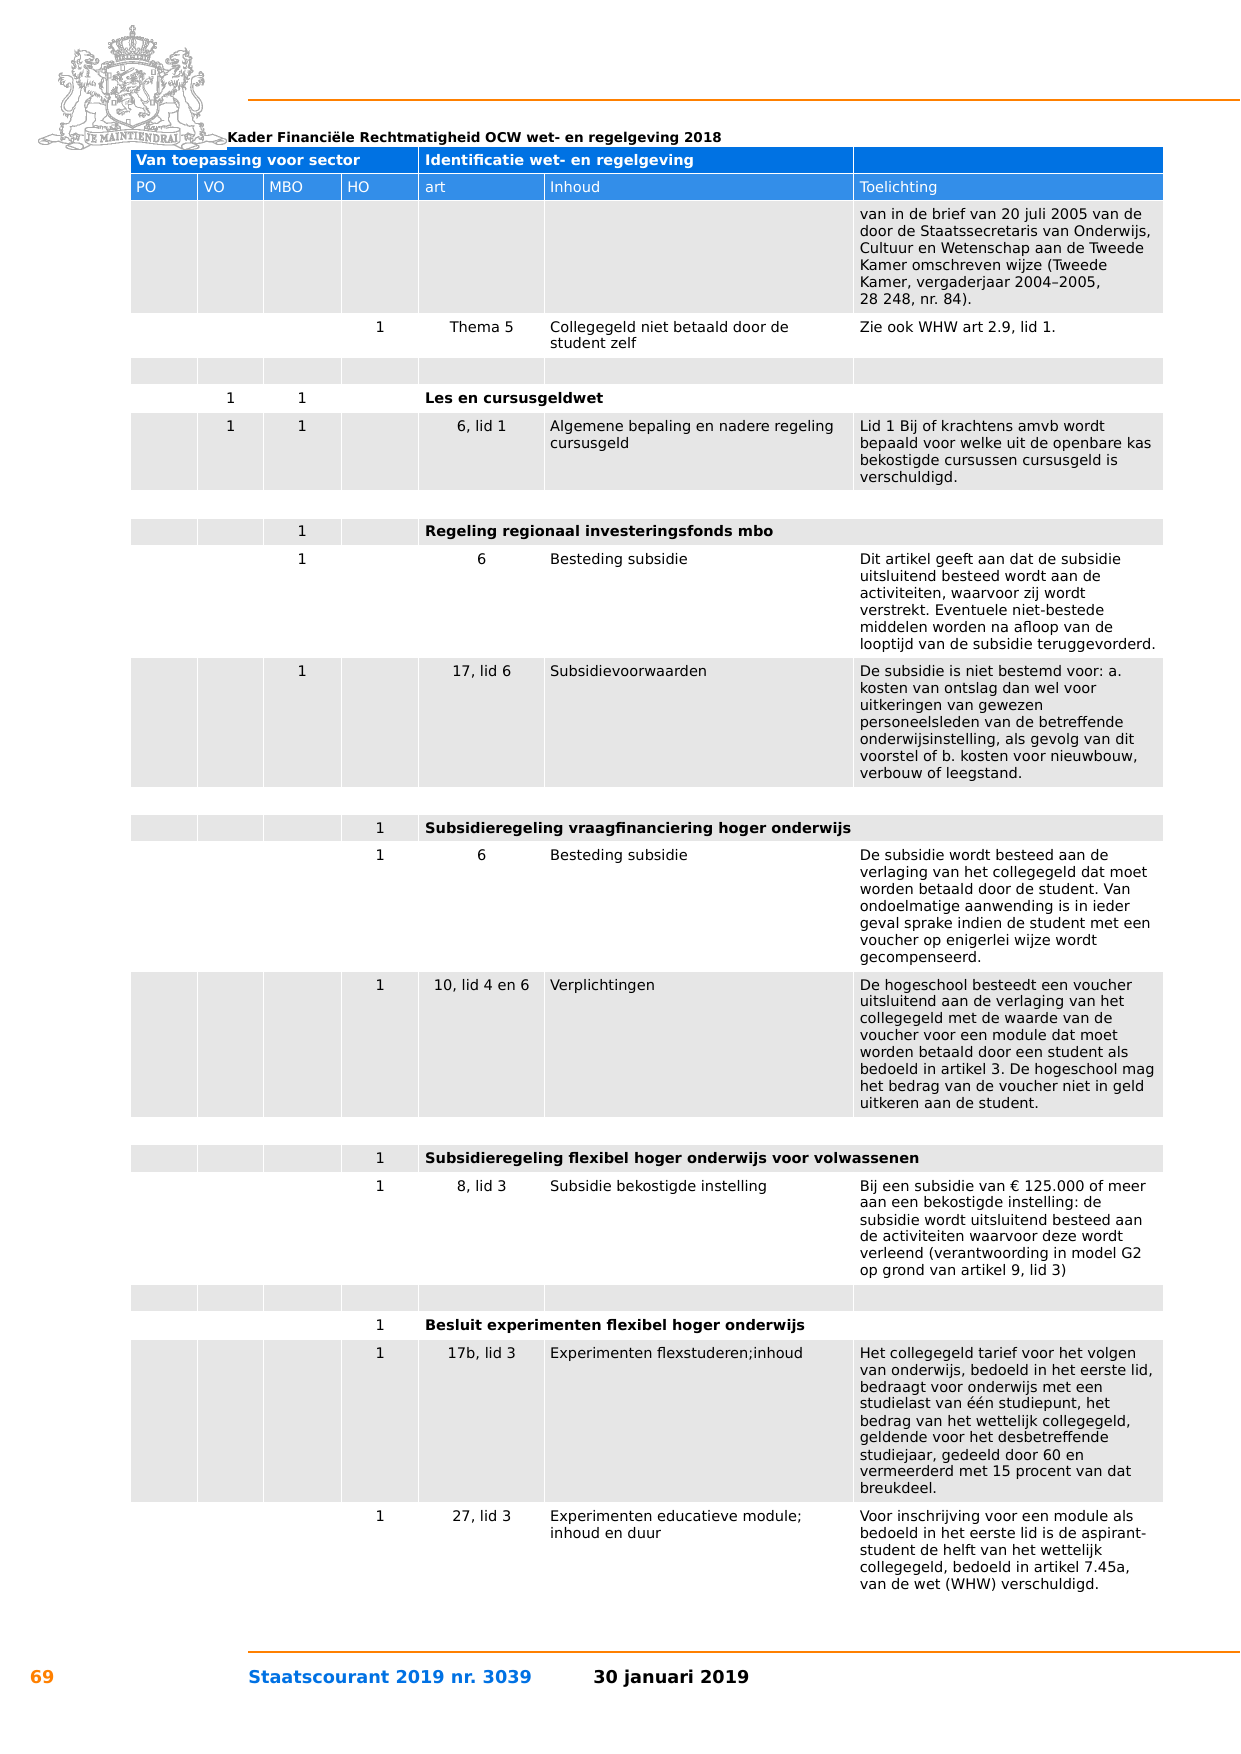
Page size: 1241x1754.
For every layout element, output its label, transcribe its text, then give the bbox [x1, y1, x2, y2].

table_cell [419, 1285, 544, 1311]
table_cell 27, lid 3 [419, 1503, 544, 1597]
table_cell Bij een subsidie van € 125.000 of meer aan een bekostigde instelling: de subsidie wordt uitsluitend besteed aan de activiteiten waarvoor deze wordt verleend (verantwoording in model G2 op grond van artikel 9, lid 3) [854, 1173, 1163, 1284]
table_cell [342, 546, 418, 657]
table_cell [545, 1285, 853, 1311]
table_cell [264, 788, 341, 814]
table_cell Experimenten flexstuderen;inhoud [545, 1340, 853, 1502]
table_cell [264, 1285, 341, 1311]
table_cell [198, 358, 263, 384]
table_cell [545, 358, 853, 384]
table_cell Les en cursusgeldwet [419, 386, 1163, 412]
table_cell [131, 1145, 197, 1172]
table_cell Besteding subsidie [545, 843, 853, 971]
table_cell [342, 386, 418, 412]
table_cell [419, 358, 544, 384]
table_cell 1 [264, 386, 341, 412]
table_cell Experimenten educatieve module; inhoud en duur [545, 1503, 853, 1597]
table_cell [545, 788, 853, 814]
table_cell [342, 788, 418, 814]
table_cell Verplichtingen [545, 972, 853, 1117]
table_cell [198, 201, 263, 313]
table_cell [545, 201, 853, 313]
table_cell [264, 843, 341, 971]
table_cell 1 [264, 413, 341, 490]
table_cell [131, 491, 197, 518]
table_cell 1 [198, 386, 263, 412]
table_cell [198, 815, 263, 841]
table_cell Besteding subsidie [545, 546, 853, 657]
table_cell [854, 1118, 1163, 1144]
table_cell [419, 1118, 544, 1144]
table_cell [264, 1313, 341, 1339]
table_cell HO [342, 174, 418, 200]
table_cell Inhoud [545, 174, 853, 200]
table_cell [264, 491, 341, 518]
table_cell [264, 314, 341, 357]
table_cell [854, 358, 1163, 384]
table_cell [419, 788, 544, 814]
table_cell 10, lid 4 en 6 [419, 972, 544, 1117]
table_cell Zie ook WHW art 2.9, lid 1. [854, 314, 1163, 357]
table_header Kader Financiële Rechtmatigheid OCW wet- en regelgeving 2018 [227, 130, 1163, 146]
table_cell 1 [342, 972, 418, 1117]
table_cell [342, 1285, 418, 1311]
table_cell 1 [198, 413, 263, 490]
table_cell [342, 201, 418, 313]
table_cell Toelichting [854, 174, 1163, 200]
table_cell 1 [342, 843, 418, 971]
table_cell [131, 519, 197, 545]
table_cell 17b, lid 3 [419, 1340, 544, 1502]
table_cell [198, 843, 263, 971]
table_cell [854, 147, 1163, 173]
table_cell PO [131, 174, 197, 200]
table_cell De subsidie wordt besteed aan de verlaging van het collegegeld dat moet worden betaald door de student. Van ondoelmatige aanwending is in ieder geval sprake indien de student met een voucher op enigerlei wijze wordt gecompenseerd. [854, 843, 1163, 971]
table_cell van in de brief van 20 juli 2005 van de door de Staatssecretaris van Onderwijs, Cultuur en Wetenschap aan de Tweede Kamer omschreven wijze (Tweede Kamer, vergaderjaar 2004–2005, 28 248, nr. 84). [854, 201, 1163, 313]
table_cell [131, 201, 197, 313]
table_cell [131, 358, 197, 384]
table_cell 1 [264, 658, 341, 787]
table_cell [342, 658, 418, 787]
table_cell 1 [342, 1503, 418, 1597]
table_cell [198, 1285, 263, 1311]
picture [38, 25, 227, 150]
table_cell VO [198, 174, 263, 200]
table_cell [854, 491, 1163, 518]
table_cell [264, 1118, 341, 1144]
table_cell 1 [342, 314, 418, 357]
table_cell [419, 201, 544, 313]
table_cell [342, 1118, 418, 1144]
table_cell [264, 201, 341, 313]
table_cell [198, 1118, 263, 1144]
table_cell 1 [342, 1145, 418, 1172]
table_cell 6 [419, 546, 544, 657]
table_cell [131, 843, 197, 971]
table_cell [198, 1145, 263, 1172]
table_cell [131, 1340, 197, 1502]
table_cell Subsidieregeling vraagfinanciering hoger onderwijs [419, 815, 1163, 841]
table_cell Het collegegeld tarief voor het volgen van onderwijs, bedoeld in het eerste lid, bedraagt voor onderwijs met een studielast van één studiepunt, het bedrag van het wettelijk collegegeld, geldende voor het desbetreffende studiejaar, gedeeld door 60 en vermeerderd met 15 procent van dat breukdeel. [854, 1340, 1163, 1502]
table_cell [198, 1313, 263, 1339]
table_cell De subsidie is niet bestemd voor: a. kosten van ontslag dan wel voor uitkeringen van gewezen personeelsleden van de betreffende onderwijsinstelling, als gevolg van dit voorstel of b. kosten voor nieuwbouw, verbouw of leegstand. [854, 658, 1163, 787]
table_cell [342, 413, 418, 490]
table_cell De hogeschool besteedt een voucher uitsluitend aan de verlaging van het collegegeld met de waarde van de voucher voor een module dat moet worden betaald door een student als bedoeld in artikel 3. De hogeschool mag het bedrag van de voucher niet in geld uitkeren aan de student. [854, 972, 1163, 1117]
table_cell 8, lid 3 [419, 1173, 544, 1284]
table_cell Subsidieregeling flexibel hoger onderwijs voor volwassenen [419, 1145, 1163, 1172]
table_cell Subsidie bekostigde instelling [545, 1173, 853, 1284]
table_cell [131, 658, 197, 787]
table_cell [131, 1503, 197, 1597]
table_cell [854, 788, 1163, 814]
table_cell Voor inschrijving voor een module als bedoeld in het eerste lid is de aspirant-student de helft van het wettelijk collegegeld, bedoeld in artikel 7.45a, van de wet (WHW) verschuldigd. [854, 1503, 1163, 1597]
table_cell [198, 658, 263, 787]
table_cell Lid 1 Bij of krachtens amvb wordt bepaald voor welke uit de openbare kas bekostigde cursussen cursusgeld is verschuldigd. [854, 413, 1163, 490]
table_cell [342, 491, 418, 518]
table_cell [264, 1503, 341, 1597]
table_cell [131, 314, 197, 357]
table_cell [198, 546, 263, 657]
table_cell [131, 788, 197, 814]
table_cell art [419, 174, 544, 200]
table_cell 1 [342, 1313, 418, 1339]
table_cell [198, 1503, 263, 1597]
table_cell 6 [419, 843, 544, 971]
table_cell Thema 5 [419, 314, 544, 357]
table_cell Regeling regionaal investeringsfonds mbo [419, 519, 1163, 545]
table_cell [264, 358, 341, 384]
table_cell [131, 1118, 197, 1144]
table_cell [342, 358, 418, 384]
table_cell [131, 386, 197, 412]
table_cell 17, lid 6 [419, 658, 544, 787]
table_cell [342, 519, 418, 545]
table_cell [131, 1173, 197, 1284]
table_cell [264, 815, 341, 841]
table_cell 1 [264, 519, 341, 545]
table_cell [854, 1285, 1163, 1311]
table_cell [131, 1285, 197, 1311]
table_cell 1 [342, 1340, 418, 1502]
table_cell [131, 1313, 197, 1339]
table_cell [419, 491, 544, 518]
table_cell [264, 972, 341, 1117]
table_cell [131, 546, 197, 657]
table_cell [198, 491, 263, 518]
table_cell 1 [342, 815, 418, 841]
table_cell Identificatie wet- en regelgeving [419, 147, 853, 173]
table_cell Van toepassing voor sector [131, 147, 418, 173]
table_cell [198, 1173, 263, 1284]
table_cell Collegegeld niet betaald door de student zelf [545, 314, 853, 357]
table_cell MBO [264, 174, 341, 200]
table_cell [264, 1145, 341, 1172]
table_cell [545, 1118, 853, 1144]
table_cell [198, 1340, 263, 1502]
table_cell [545, 491, 853, 518]
table_cell [198, 972, 263, 1117]
table_cell Subsidievoorwaarden [545, 658, 853, 787]
table_cell [131, 815, 197, 841]
table_cell [198, 788, 263, 814]
table_cell [131, 413, 197, 490]
table_cell [264, 1340, 341, 1502]
table_cell Besluit experimenten flexibel hoger onderwijs [419, 1313, 1163, 1339]
table_cell 6, lid 1 [419, 413, 544, 490]
table_cell 1 [264, 546, 341, 657]
table_cell [131, 972, 197, 1117]
table_cell [198, 519, 263, 545]
table_cell [198, 314, 263, 357]
table_cell Algemene bepaling en nadere regeling cursusgeld [545, 413, 853, 490]
table_cell 1 [342, 1173, 418, 1284]
table_cell [264, 1173, 341, 1284]
table_cell Dit artikel geeft aan dat de subsidie uitsluitend besteed wordt aan de activiteiten, waarvoor zij wordt verstrekt. Eventuele niet-bestede middelen worden na afloop van de looptijd van de subsidie teruggevorderd. [854, 546, 1163, 657]
